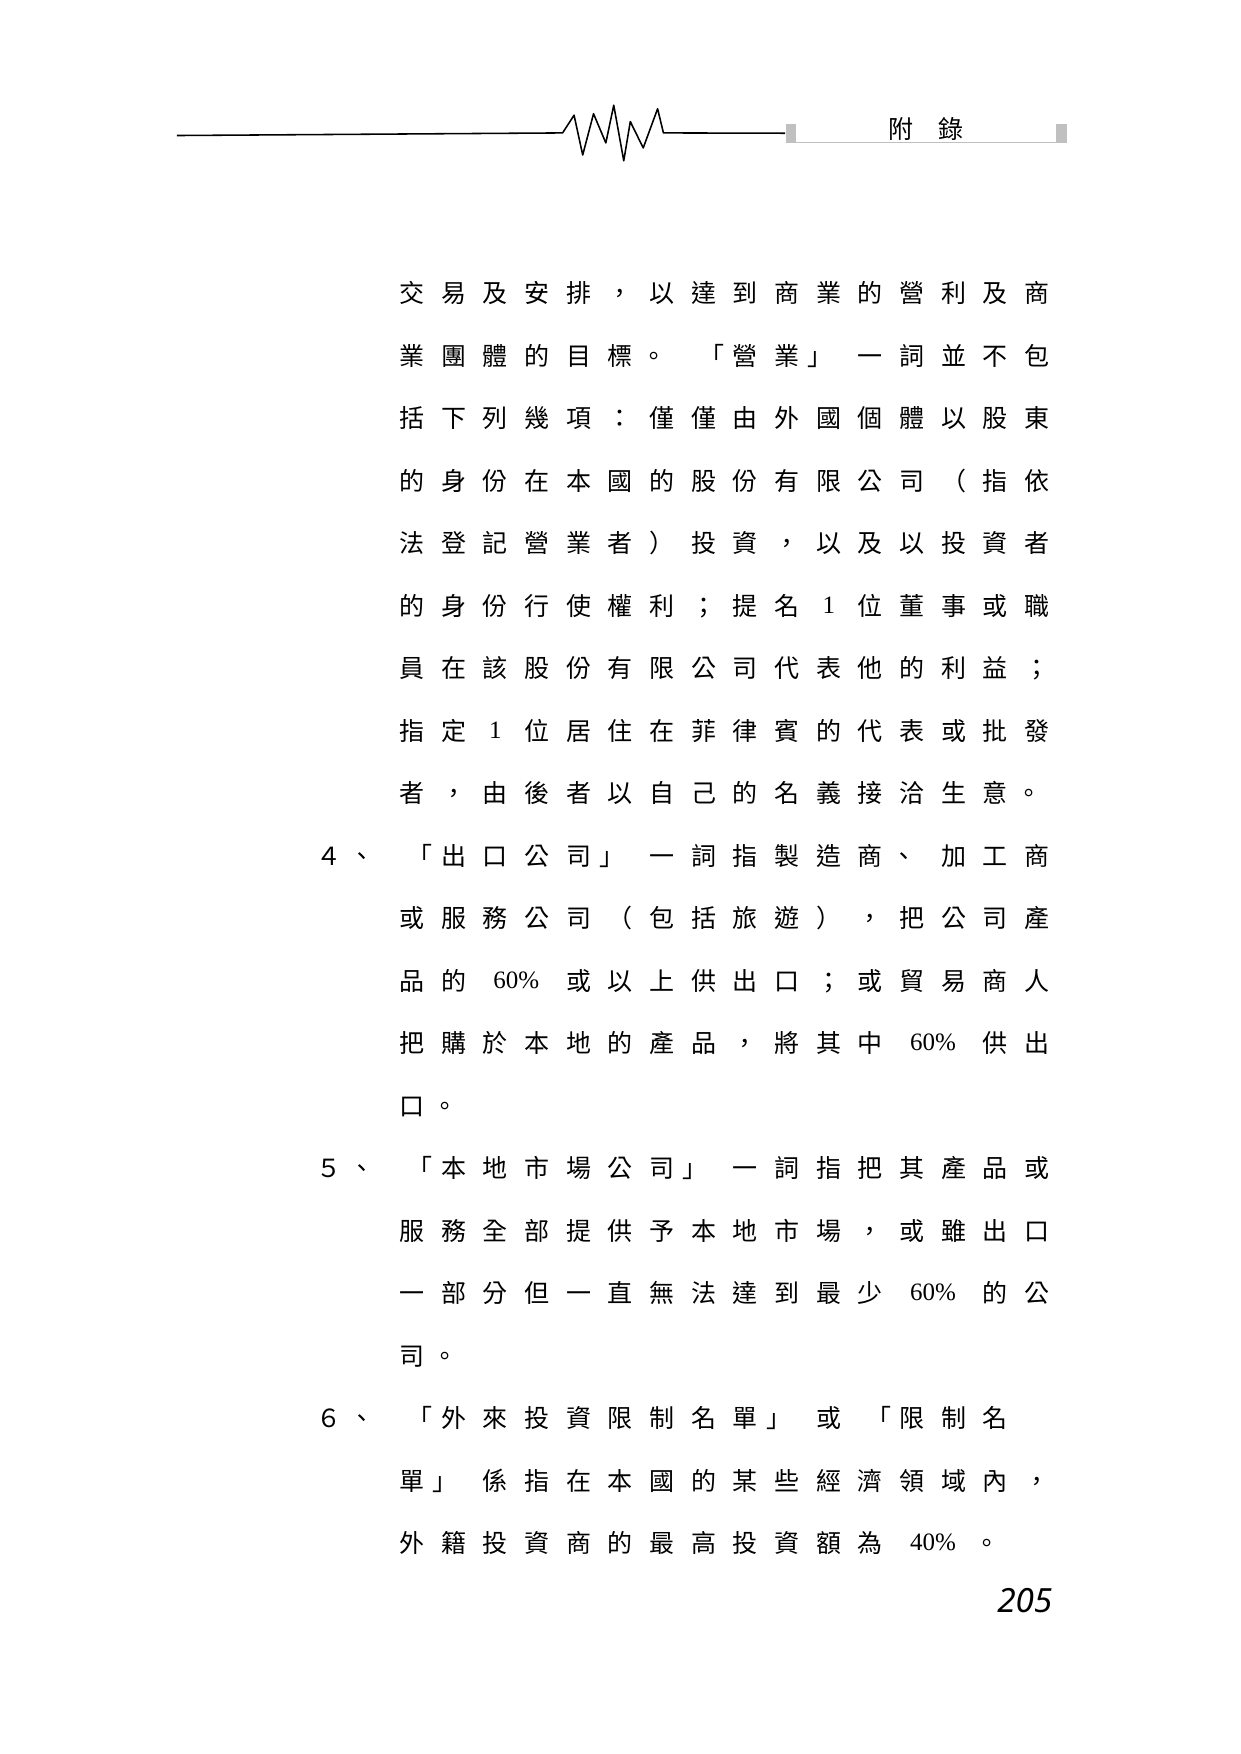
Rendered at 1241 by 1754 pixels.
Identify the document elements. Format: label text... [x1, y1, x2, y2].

text ４、「出口公司」一詞指製造商、加工商或服務公司（包括旅遊），把公司產品的60%或以上供出口；或貿易商人把購於本地的產品，將其中60%供出口。 [306, 813, 1058, 1125]
text ６、「外來投資限制名單」或「限制名單」係指在本國的某些經濟領域內，外籍投資商的最高投資額為40%。 [306, 1375, 1058, 1563]
text 交易及安排，以達到商業的營利及商業團體的目標。「營業」一詞並不包括下列幾項：僅僅由外國個體以股東的身份在本國的股份有限公司（指依法登記營業者）投資，以及以投資者的身份行使權利；提名1位董事或職員在該股份有限公司代表他的利益；指定1位居住在菲律賓的代表或批發者，由後者以自己的名義接洽生意。 [306, 250, 1058, 813]
text ５、「本地市場公司」一詞指把其產品或服務全部提供予本地市場，或雖出口一部分但一直無法達到最少60%的公司。 [306, 1125, 1058, 1375]
